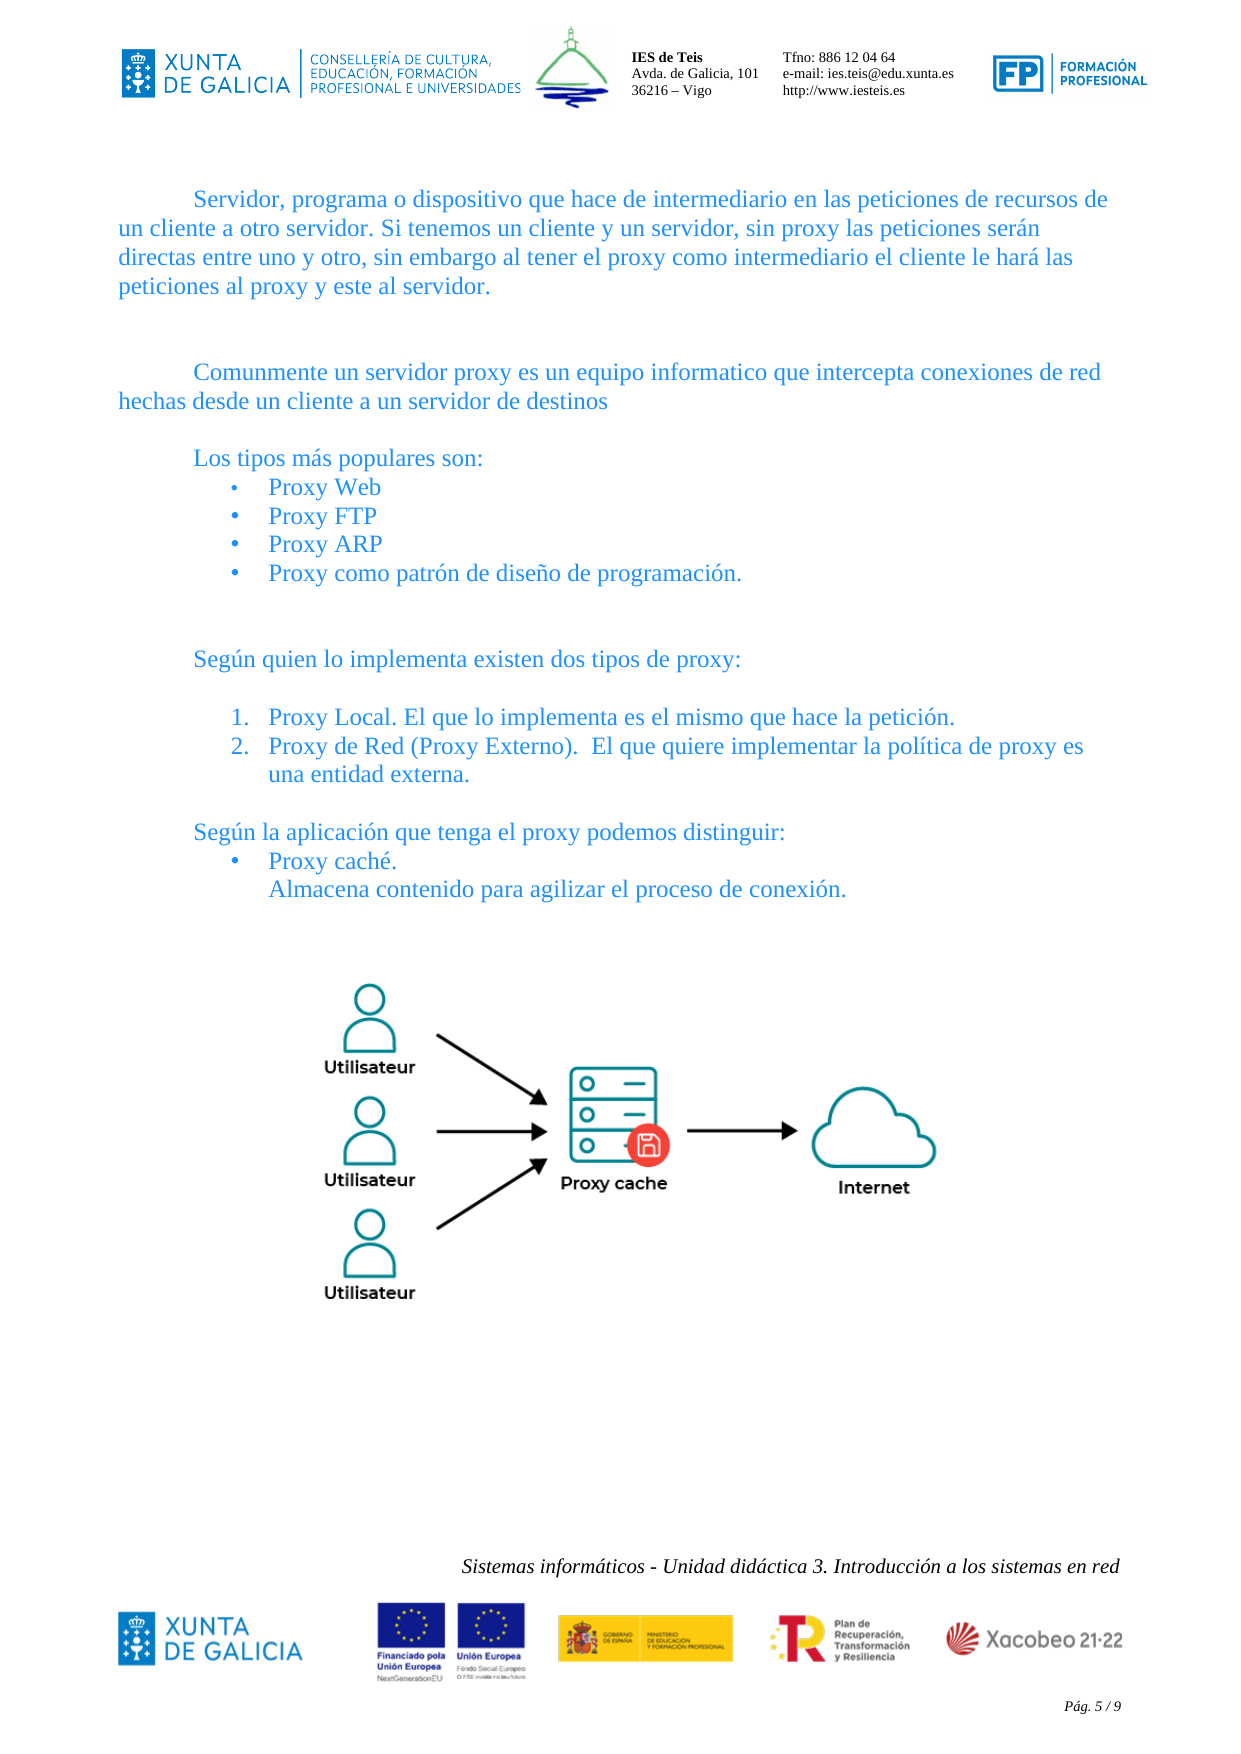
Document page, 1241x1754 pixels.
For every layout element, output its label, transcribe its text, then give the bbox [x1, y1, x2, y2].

text Servidor, programa o dispositivo que hace de intermediario en las peticiones de recursos de un cliente a otro servidor. Si tenemos un cliente y un servidor, sin proxy las peticiones serán directas entre uno y otro, sin embargo al tener el proxy como intermediario el cliente le hará las peticiones al proxy y este al servidor. [118, 184, 1122, 299]
list Proxy FTP [231, 501, 1122, 529]
list Proxy Local. El que lo implementa es el mismo que hace la petición. [231, 702, 1122, 731]
text Según la aplicación que tenga el proxy podemos distinguir: [118, 817, 1122, 846]
text Almacena contenido para agilizar el proceso de conexión. [118, 874, 1122, 903]
list Proxy caché. [231, 846, 1122, 874]
picture [989, 50, 1153, 97]
picture [118, 1592, 1123, 1688]
picture [265, 918, 975, 1332]
text Comunmente un servidor proxy es un equipo informatico que intercepta conexiones de red hechas desde un cliente a un servidor de destinos [118, 357, 1122, 414]
text Los tipos más populares son: [118, 443, 1122, 472]
picture [121, 49, 521, 98]
list Proxy Web [231, 472, 1122, 501]
list Proxy como patrón de diseño de programación. [231, 558, 1122, 587]
list Proxy ARP [231, 529, 1122, 558]
picture [534, 25, 611, 110]
text Según quien lo implementa existen dos tipos de proxy: [118, 644, 1122, 673]
list Proxy de Red (Proxy Externo). El que quiere implementar la política de proxy es una entidad externa. [231, 731, 1122, 788]
